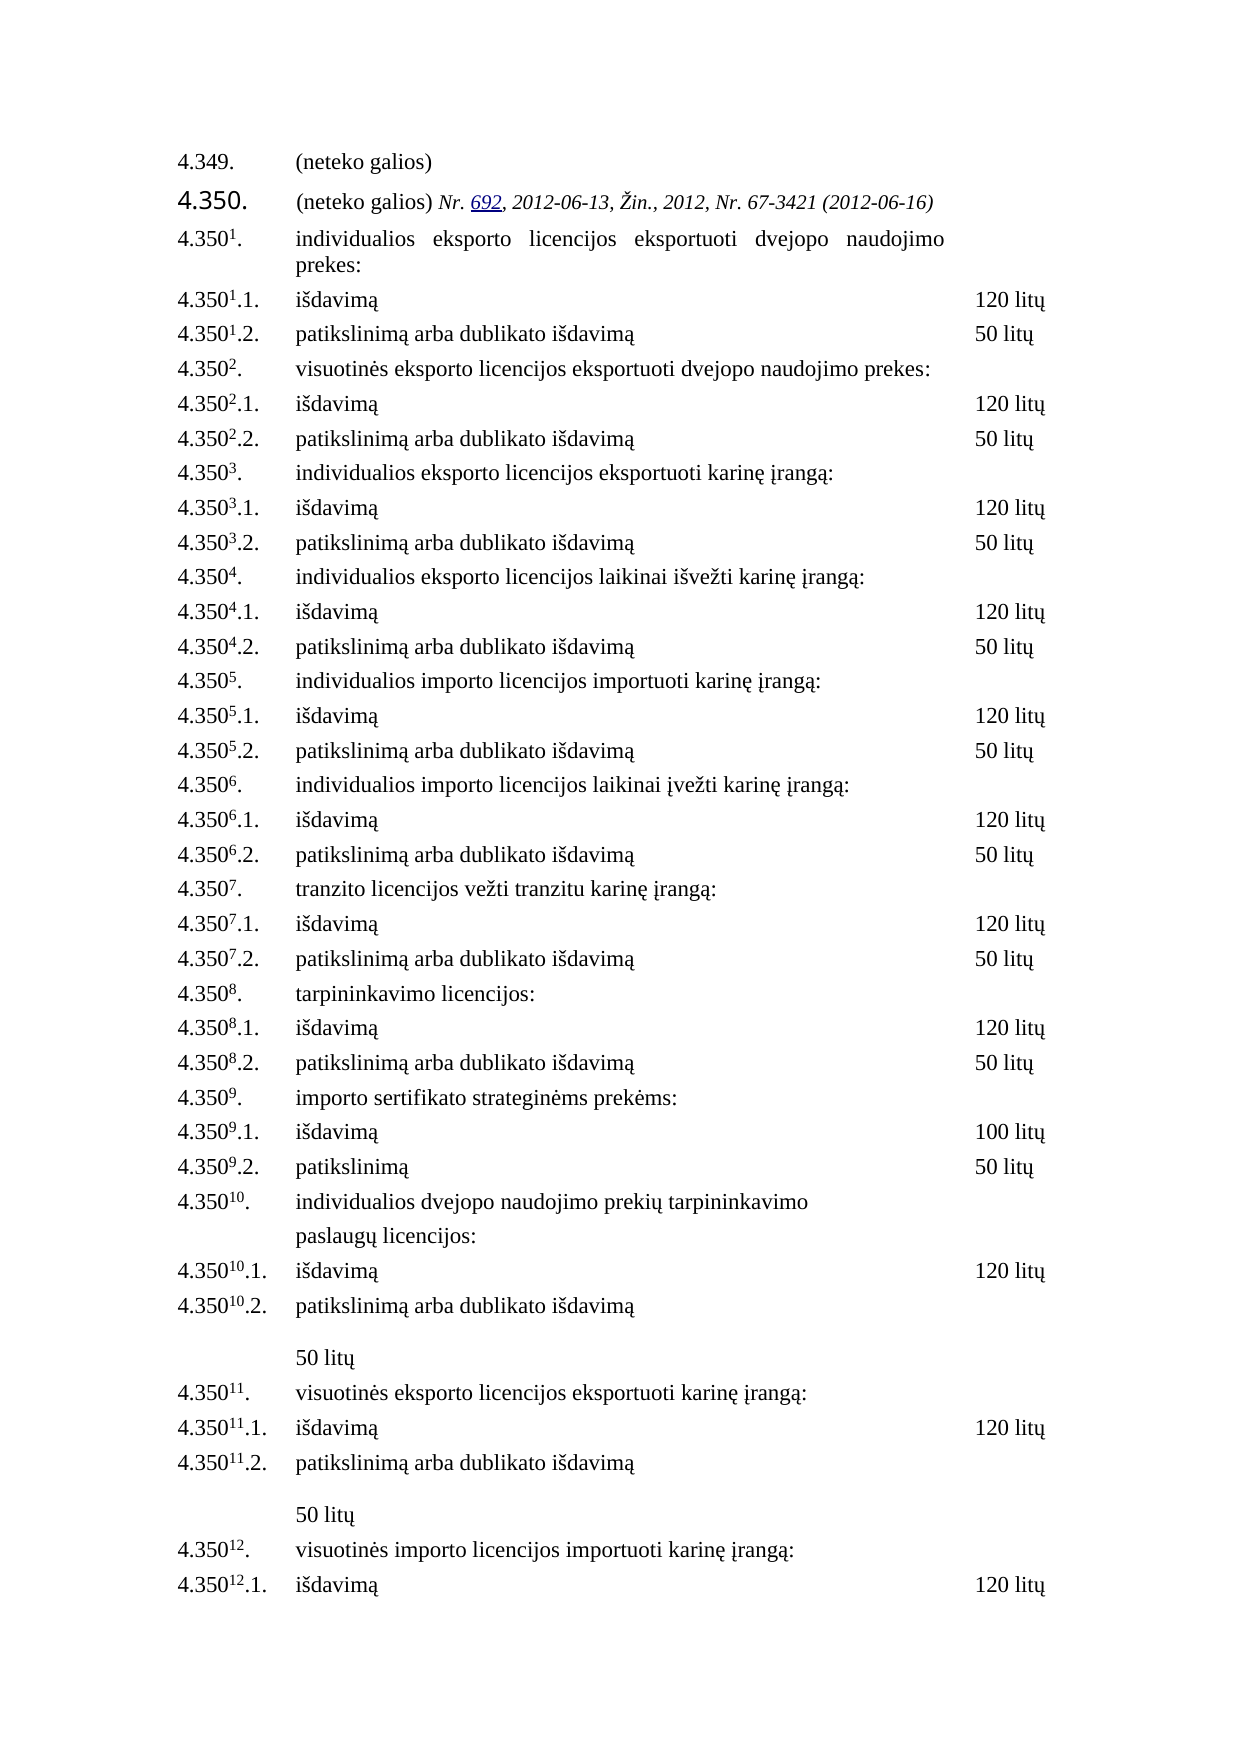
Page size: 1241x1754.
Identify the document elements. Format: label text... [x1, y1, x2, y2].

text 4.3509. importo sertifikato strateginėms prekėms: [177, 1084, 1122, 1110]
text 4.349. (neteko galios) [177, 148, 945, 174]
text 4.3502.1. išdavimą 120 litų [177, 390, 1122, 416]
text paslaugų licencijos: [177, 1222, 1122, 1249]
text 4.3501. individualios eksporto licencijos eksportuoti dvejopo naudojimo prekes: [177, 225, 945, 277]
text 4.3502. visuotinės eksporto licencijos eksportuoti dvejopo naudojimo prekes: [177, 355, 945, 382]
text 4.3508.2. patikslinimą arba dublikato išdavimą 50 litų [177, 1049, 1122, 1075]
text 4.35011.2. patikslinimą arba dublikato išdavimą 50 litų [177, 1448, 945, 1528]
text 4.3503.1. išdavimą 120 litų [177, 494, 1122, 520]
text 4.3504. individualios eksporto licencijos laikinai išvežti karinę įrangą: [177, 563, 1122, 590]
text 4.3504.2. patikslinimą arba dublikato išdavimą 50 litų [177, 633, 1122, 659]
text 4.3501.1. išdavimą 120 litų [177, 286, 1122, 312]
text 4.3508.1. išdavimą 120 litų [177, 1014, 1122, 1041]
text 4.35011.1. išdavimą 120 litų [177, 1414, 1122, 1440]
text 4.3506.1. išdavimą 120 litų [177, 806, 1122, 832]
text 4.3505.1. išdavimą 120 litų [177, 702, 1122, 728]
text 4.3501.2. patikslinimą arba dublikato išdavimą 50 litų [177, 321, 1122, 347]
text 4.35010.2. patikslinimą arba dublikato išdavimą 50 litų [177, 1292, 945, 1371]
text 4.3503.2. patikslinimą arba dublikato išdavimą 50 litų [177, 529, 1122, 555]
text 4.35010.1. išdavimą 120 litų [177, 1257, 1122, 1283]
text 4.3507. tranzito licencijos vežti tranzitu karinę įrangą: [177, 876, 1122, 902]
text 4.35010. individualios dvejopo naudojimo prekių tarpininkavimo [177, 1188, 1122, 1214]
list (neteko galios) Nr. 692, 2012-06-13, Žin., 2012, Nr. 67-3421 (2012-06-16) [177, 182, 945, 216]
text 4.3508. tarpininkavimo licencijos: [177, 979, 1122, 1006]
text 4.3509.1. išdavimą 100 litų [177, 1118, 1122, 1145]
text 4.3504.1. išdavimą 120 litų [177, 598, 1122, 624]
text 4.3507.1. išdavimą 120 litų [177, 910, 1122, 937]
text 4.35012.1. išdavimą 120 litų [177, 1571, 1122, 1597]
text 4.3505. individualios importo licencijos importuoti karinę įrangą: [177, 667, 1122, 694]
text 4.35012. visuotinės importo licencijos importuoti karinę įrangą: [177, 1536, 1122, 1562]
text 4.3506. individualios importo licencijos laikinai įvežti karinę įrangą: [177, 771, 1122, 798]
text 4.3503. individualios eksporto licencijos eksportuoti karinę įrangą: [177, 459, 1122, 486]
text 4.3507.2. patikslinimą arba dublikato išdavimą 50 litų [177, 945, 1122, 971]
text 4.3505.2. patikslinimą arba dublikato išdavimą 50 litų [177, 737, 1122, 763]
text 4.35011. visuotinės eksporto licencijos eksportuoti karinę įrangą: [177, 1379, 1122, 1406]
text 4.3509.2. patikslinimą 50 litų [177, 1153, 1122, 1179]
text 4.3506.2. patikslinimą arba dublikato išdavimą 50 litų [177, 841, 1122, 867]
text 4.3502.2. patikslinimą arba dublikato išdavimą 50 litų [177, 424, 1122, 451]
